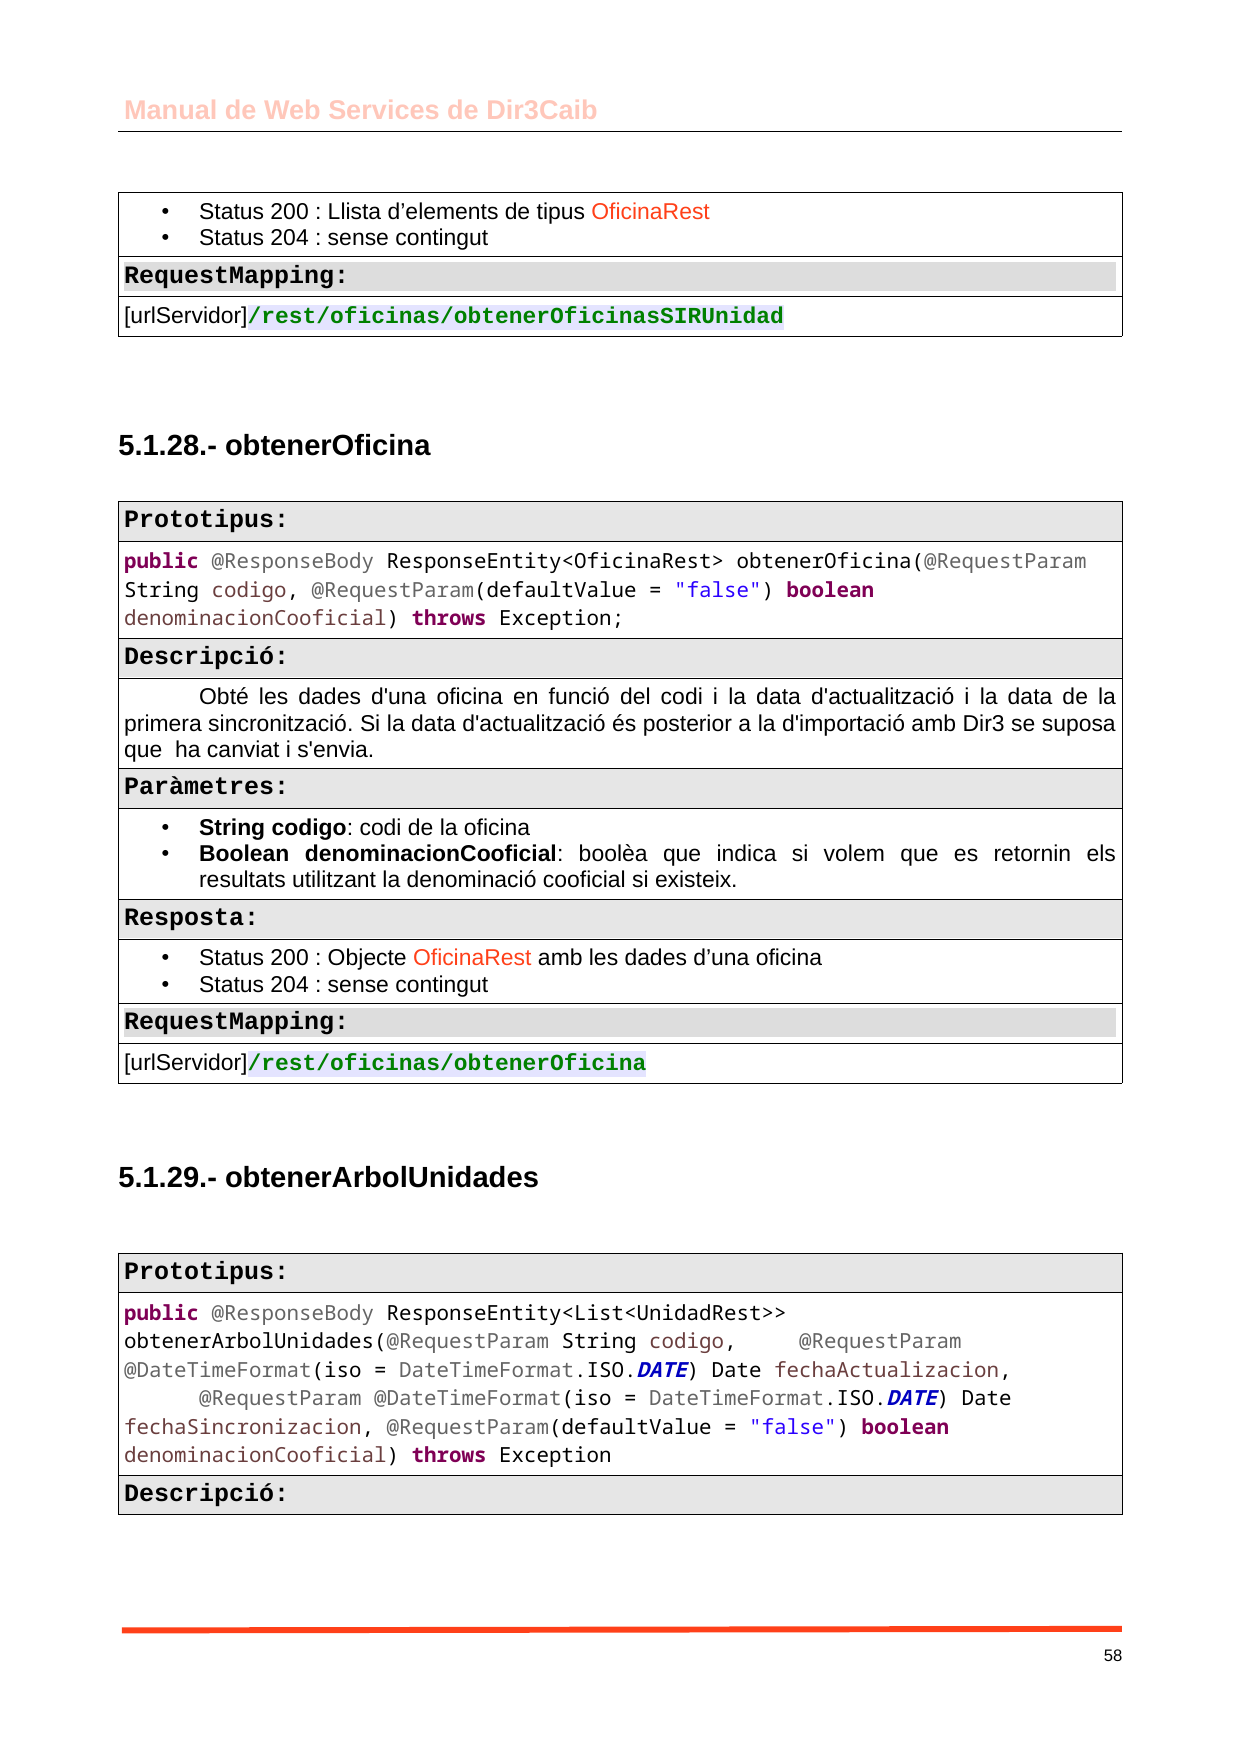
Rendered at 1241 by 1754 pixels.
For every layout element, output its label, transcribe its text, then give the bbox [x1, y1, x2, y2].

table_cell public @ResponseBody ResponseEntity<List<UnidadRest>> obtenerArbolUnidades(@RequestParam String codigo, @RequestParam @DateTimeFormat(iso = DateTimeFormat.ISO.DATE) Date fechaActualizacion, @RequestParam @DateTimeFormat(iso = DateTimeFormat.ISO.DATE) Date fechaSincronizacion, @RequestParam(defaultValue = "false") boolean denominacionCooficial) throws Exception [119, 1293, 1122, 1474]
table_cell Resposta: [119, 900, 1122, 938]
table_cell Paràmetres: [119, 769, 1122, 808]
table_cell Obté les dades d'una oficina en funció del codi i la data d'actualització i la data de la primera sincronització. Si la data d'actualització és posterior a la d'importació amb Dir3 se suposa que ha canviat i s'envia. [119, 679, 1122, 768]
table_cell String codigo: codi de la oficina Boolean denominacionCooficial: boolèa que indica si volem que es retornin els resultats utilitzant la denominació cooficial si existeix. [119, 809, 1122, 898]
table_cell Descripció: [119, 1476, 1122, 1514]
table_header Prototipus: [119, 1254, 1122, 1292]
table_cell Status 200 : Llista d’elements de tipus OficinaRest Status 204 : sense contingut [119, 193, 1122, 256]
table_cell public @ResponseBody ResponseEntity<OficinaRest> obtenerOficina(@RequestParam String codigo, @RequestParam(defaultValue = "false") boolean denominacionCooficial) throws Exception; [119, 542, 1122, 637]
subtitle obtenerOficina [118, 428, 1122, 462]
table_cell RequestMapping: [119, 1004, 1122, 1043]
table_cell [urlServidor]/rest/oficinas/obtenerOficinasSIRUnidad [119, 297, 1122, 336]
subtitle obtenerArbolUnidades [118, 1160, 1122, 1194]
table_cell [urlServidor]/rest/oficinas/obtenerOficina [119, 1044, 1122, 1082]
table_cell RequestMapping: [119, 257, 1122, 296]
table_header Prototipus: [119, 502, 1122, 541]
table_cell Status 200 : Objecte OficinaRest amb les dades d’una oficina Status 204 : sense contingut [119, 940, 1122, 1003]
table_cell Descripció: [119, 639, 1122, 677]
